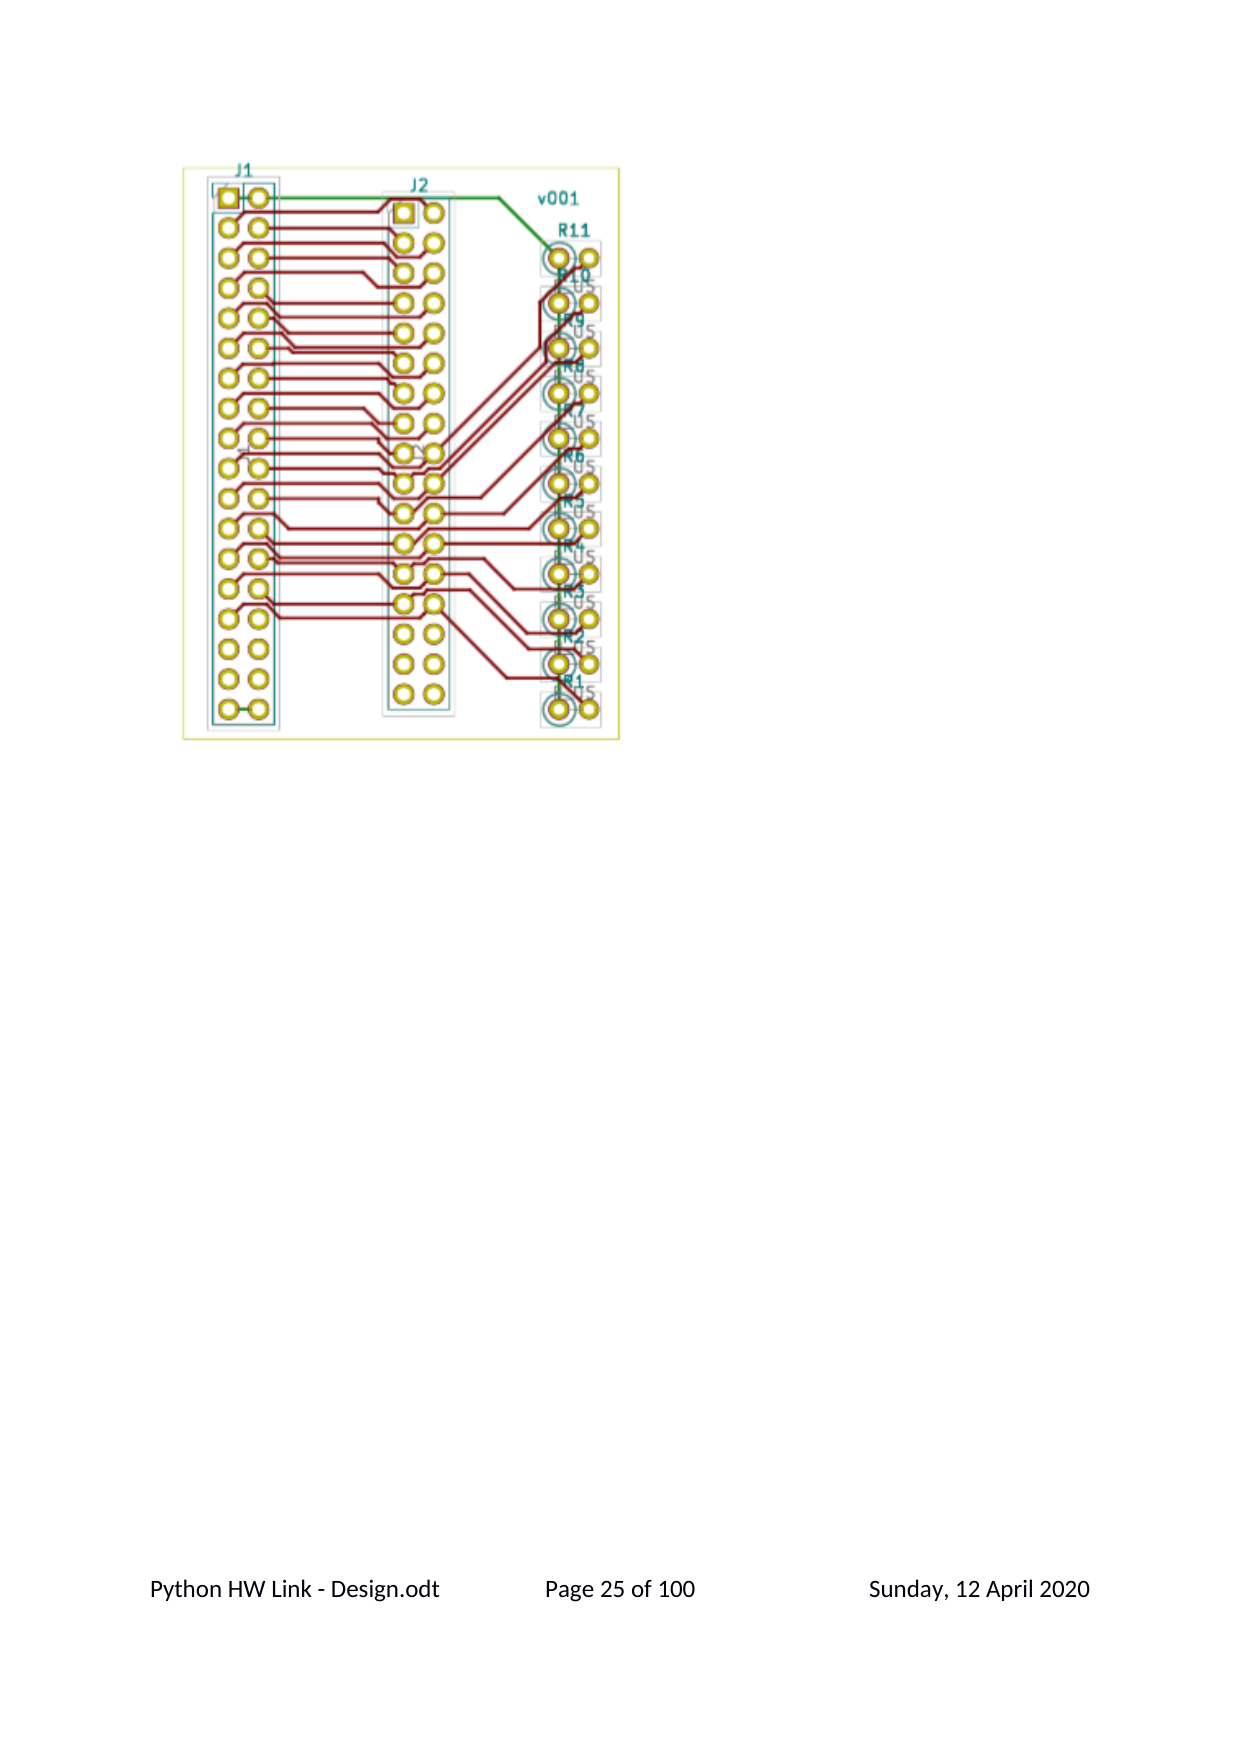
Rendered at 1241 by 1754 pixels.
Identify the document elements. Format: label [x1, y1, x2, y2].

picture [150, 150, 651, 778]
